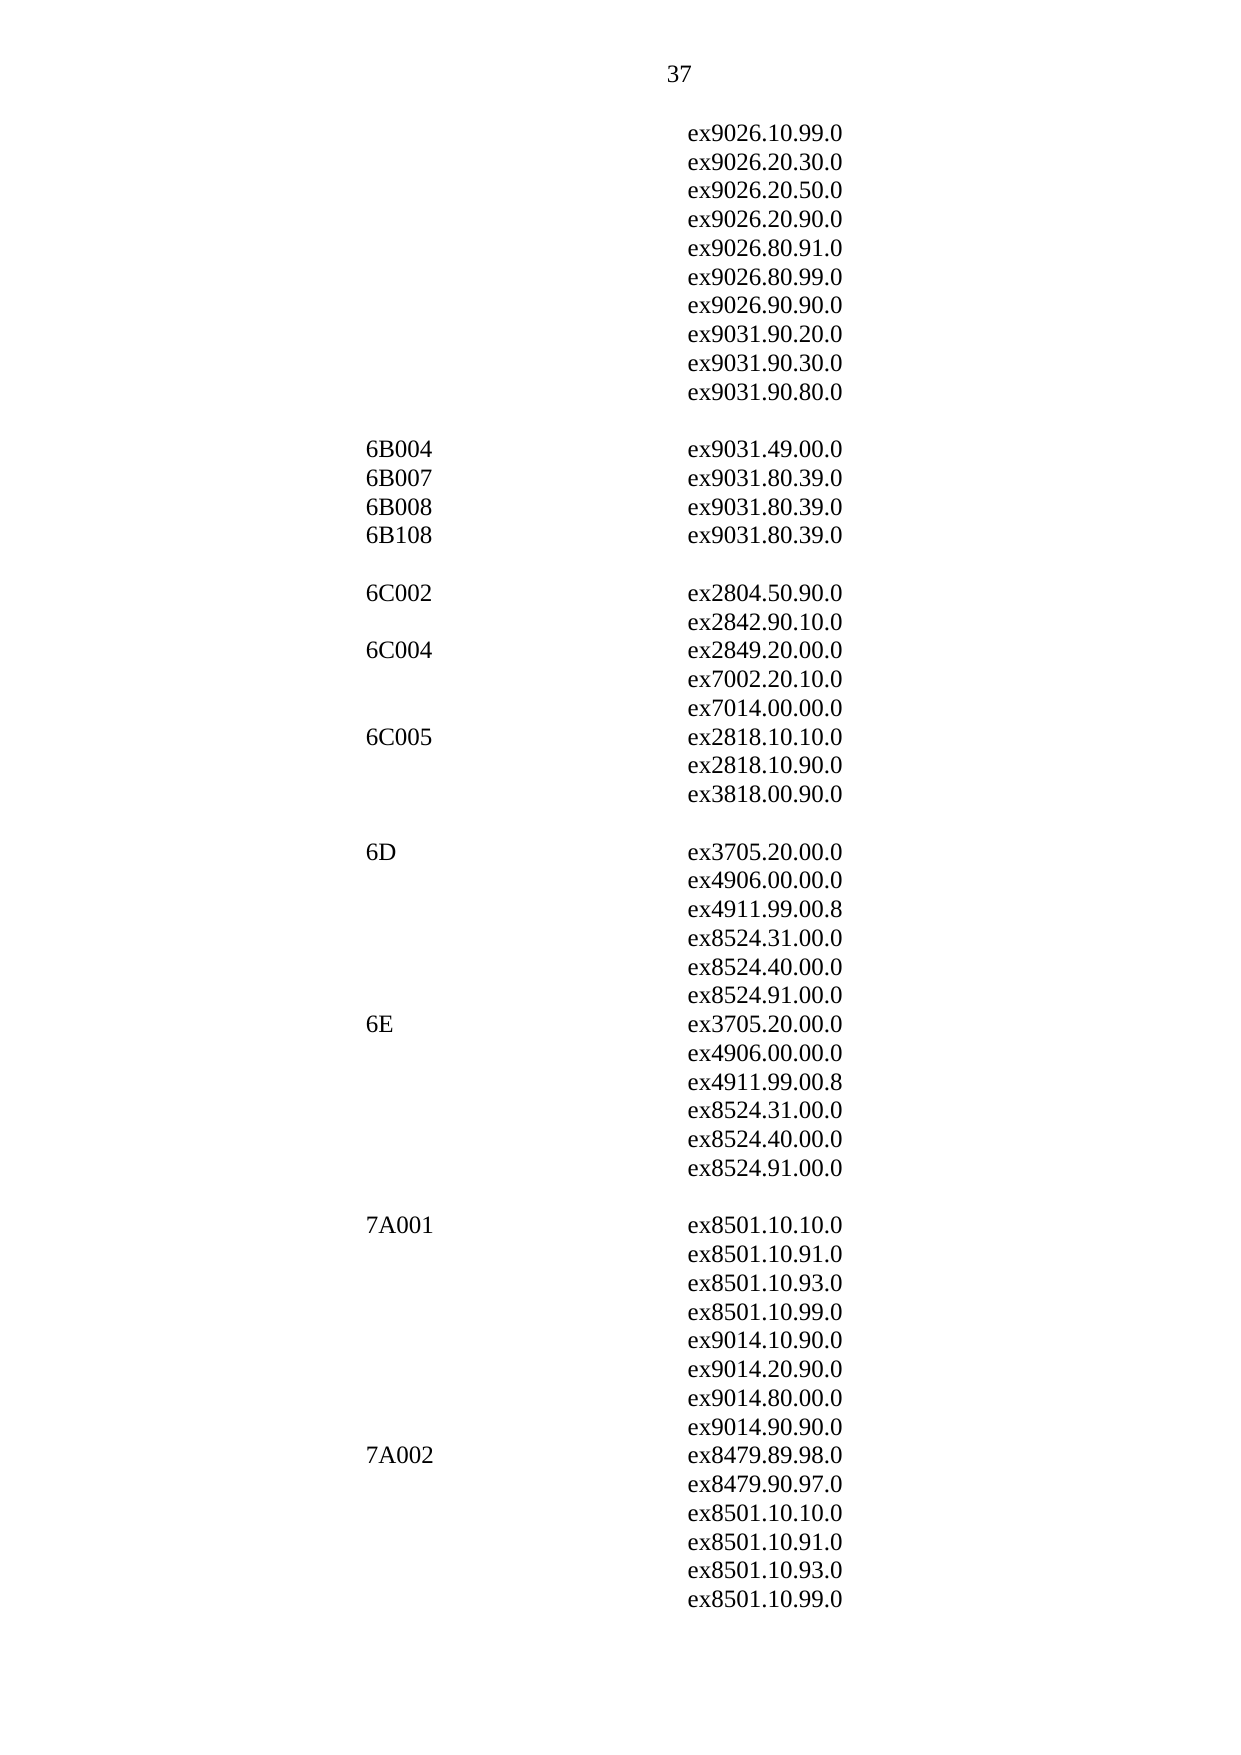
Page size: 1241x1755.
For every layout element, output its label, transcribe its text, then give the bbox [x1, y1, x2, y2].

table_cell [984, 147, 999, 176]
table_cell [984, 607, 999, 636]
table_cell [354, 1124, 676, 1153]
table_cell [999, 1182, 1004, 1211]
table_cell [354, 1153, 676, 1182]
table_cell [984, 1211, 999, 1239]
table_cell [999, 176, 1004, 204]
table_cell [999, 751, 1004, 779]
table_cell ex9031.80.39.0 [676, 492, 984, 521]
table_cell [999, 1412, 1004, 1441]
table_cell ex8524.40.00.0 [676, 952, 984, 981]
table_cell ex2842.90.10.0 [676, 607, 984, 636]
table_cell ex9026.90.90.0 [676, 291, 984, 319]
table_cell [354, 1239, 676, 1268]
table_cell [984, 1383, 999, 1412]
table_cell ex9026.80.99.0 [676, 262, 984, 291]
table_cell [354, 118, 676, 147]
table_cell [999, 147, 1004, 176]
table_cell [984, 952, 999, 981]
table_cell ex3818.00.90.0 [676, 779, 984, 808]
table_cell ex9014.90.90.0 [676, 1412, 984, 1441]
table_cell [999, 1584, 1004, 1613]
table_cell [999, 1211, 1004, 1239]
table_cell [984, 664, 999, 693]
table_cell [999, 636, 1004, 664]
table_cell [984, 1527, 999, 1556]
table_cell ex2804.50.90.0 [676, 578, 984, 607]
table_cell [999, 1383, 1004, 1412]
table_cell [984, 319, 999, 348]
table_cell [999, 1124, 1004, 1153]
table_cell 6B004 [354, 434, 676, 463]
table_cell [984, 348, 999, 377]
table_cell [354, 1556, 676, 1584]
table_cell [984, 1498, 999, 1527]
table_cell [984, 1182, 999, 1211]
table_cell [984, 894, 999, 923]
table_cell ex4911.99.00.8 [676, 894, 984, 923]
table_cell ex4911.99.00.8 [676, 1067, 984, 1096]
table_cell [999, 434, 1004, 463]
table_cell [984, 866, 999, 894]
table_cell [984, 1584, 999, 1613]
table_cell [354, 894, 676, 923]
table_cell [984, 808, 999, 837]
table_cell [354, 549, 676, 578]
table_cell ex8524.91.00.0 [676, 1153, 984, 1182]
table_cell ex2849.20.00.0 [676, 636, 984, 664]
table_cell [354, 952, 676, 981]
table_cell [999, 1239, 1004, 1268]
table_cell ex4906.00.00.0 [676, 1038, 984, 1067]
table_cell [984, 1009, 999, 1038]
table_cell [354, 1412, 676, 1441]
table_cell ex9031.80.39.0 [676, 463, 984, 492]
table_cell [984, 1096, 999, 1124]
table_cell [984, 1441, 999, 1469]
table_cell 6C004 [354, 636, 676, 664]
table_cell [999, 204, 1004, 233]
table_cell [999, 1067, 1004, 1096]
table_cell [984, 406, 999, 434]
table_cell [354, 1096, 676, 1124]
table_cell ex8524.40.00.0 [676, 1124, 984, 1153]
table_cell [354, 1383, 676, 1412]
table_cell [354, 1527, 676, 1556]
table_cell [999, 837, 1004, 866]
table_cell [999, 521, 1004, 549]
table_cell [354, 406, 676, 434]
table_cell ex9026.10.99.0 [676, 118, 984, 147]
table_cell 6B108 [354, 521, 676, 549]
table_cell ex2818.10.90.0 [676, 751, 984, 779]
table_cell [999, 118, 1004, 147]
table_cell [999, 1009, 1004, 1038]
table_cell [984, 722, 999, 751]
table_cell ex9031.90.80.0 [676, 377, 984, 406]
table_cell [354, 319, 676, 348]
table_cell 7A002 [354, 1441, 676, 1469]
table_cell [999, 1153, 1004, 1182]
table_cell [354, 751, 676, 779]
table_cell [354, 923, 676, 952]
table_cell ex4906.00.00.0 [676, 866, 984, 894]
table_cell ex8479.90.97.0 [676, 1469, 984, 1498]
table_cell [984, 779, 999, 808]
table_cell [354, 1469, 676, 1498]
table_cell ex8501.10.93.0 [676, 1556, 984, 1584]
table_cell [984, 1268, 999, 1297]
table_cell ex8501.10.91.0 [676, 1527, 984, 1556]
table_cell [999, 291, 1004, 319]
table_cell [354, 262, 676, 291]
table_cell ex3705.20.00.0 [676, 837, 984, 866]
table_cell [984, 837, 999, 866]
table_cell [676, 549, 984, 578]
table_cell [999, 348, 1004, 377]
table_cell ex8501.10.91.0 [676, 1239, 984, 1268]
table_cell [999, 1297, 1004, 1326]
table_cell [999, 664, 1004, 693]
table_cell ex8501.10.10.0 [676, 1211, 984, 1239]
table_cell [999, 1326, 1004, 1354]
table_cell ex8524.31.00.0 [676, 1096, 984, 1124]
table_cell 7A001 [354, 1211, 676, 1239]
table_cell [999, 406, 1004, 434]
table_cell [999, 952, 1004, 981]
table_cell [984, 1412, 999, 1441]
table_cell [999, 377, 1004, 406]
table_cell 6E [354, 1009, 676, 1038]
table_cell [354, 779, 676, 808]
table_cell [999, 578, 1004, 607]
table_cell ex2818.10.10.0 [676, 722, 984, 751]
table_cell [984, 176, 999, 204]
table_cell [999, 319, 1004, 348]
table_cell [354, 1182, 676, 1211]
table_cell [354, 866, 676, 894]
table_cell ex8501.10.10.0 [676, 1498, 984, 1527]
table_cell ex3705.20.00.0 [676, 1009, 984, 1038]
table_cell [354, 233, 676, 262]
table_cell 6D [354, 837, 676, 866]
table_cell [984, 1038, 999, 1067]
table_cell ex9031.80.39.0 [676, 521, 984, 549]
table_cell ex9014.10.90.0 [676, 1326, 984, 1354]
table_cell [999, 894, 1004, 923]
table_cell [999, 1268, 1004, 1297]
table_cell [984, 1354, 999, 1383]
table_cell [999, 981, 1004, 1009]
table_cell [984, 1469, 999, 1498]
table_cell ex9031.90.20.0 [676, 319, 984, 348]
table_cell [999, 1527, 1004, 1556]
table_cell [999, 607, 1004, 636]
table_cell [999, 1096, 1004, 1124]
table_cell [354, 1326, 676, 1354]
table_cell [984, 1153, 999, 1182]
table_cell [984, 1326, 999, 1354]
table_cell ex9014.20.90.0 [676, 1354, 984, 1383]
table_cell ex9031.49.00.0 [676, 434, 984, 463]
table_cell [984, 262, 999, 291]
table_cell [999, 1498, 1004, 1527]
table_cell [354, 808, 676, 837]
table_cell [999, 233, 1004, 262]
table_cell [354, 664, 676, 693]
table_cell 6B008 [354, 492, 676, 521]
table_cell [354, 1584, 676, 1613]
table_cell [354, 1498, 676, 1527]
table_cell [999, 1441, 1004, 1469]
table_cell [984, 1297, 999, 1326]
table_cell ex8524.91.00.0 [676, 981, 984, 1009]
table_cell ex8501.10.93.0 [676, 1268, 984, 1297]
table_cell [984, 1067, 999, 1096]
table_cell 6C002 [354, 578, 676, 607]
table_cell [999, 722, 1004, 751]
table_cell [984, 1124, 999, 1153]
table_cell [354, 693, 676, 722]
table_cell ex9026.20.90.0 [676, 204, 984, 233]
table_cell [354, 1297, 676, 1326]
table_cell [999, 262, 1004, 291]
table_cell [984, 923, 999, 952]
table_cell [984, 1556, 999, 1584]
table_cell [354, 204, 676, 233]
table_cell [984, 578, 999, 607]
table_cell [354, 348, 676, 377]
table_cell [354, 377, 676, 406]
table_cell [999, 866, 1004, 894]
table_cell [984, 636, 999, 664]
table_cell [999, 549, 1004, 578]
table_cell [676, 1182, 984, 1211]
table_cell [984, 549, 999, 578]
table_cell [999, 779, 1004, 808]
table_cell [999, 1556, 1004, 1584]
table_cell 6C005 [354, 722, 676, 751]
table_cell ex9026.20.30.0 [676, 147, 984, 176]
table_cell [984, 1239, 999, 1268]
table_cell [999, 1038, 1004, 1067]
table_cell [354, 1038, 676, 1067]
table_cell ex9026.20.50.0 [676, 176, 984, 204]
table_cell [984, 434, 999, 463]
table_cell [999, 1469, 1004, 1498]
table_cell [676, 808, 984, 837]
table_cell ex8501.10.99.0 [676, 1584, 984, 1613]
table_cell ex7014.00.00.0 [676, 693, 984, 722]
table_cell [984, 492, 999, 521]
table_cell ex9026.80.91.0 [676, 233, 984, 262]
table_cell [999, 463, 1004, 492]
table_cell [984, 693, 999, 722]
table_cell [984, 377, 999, 406]
table_cell [999, 808, 1004, 837]
table_cell ex7002.20.10.0 [676, 664, 984, 693]
table_cell [984, 521, 999, 549]
table_cell [354, 1067, 676, 1096]
table_cell [354, 607, 676, 636]
table_cell [984, 204, 999, 233]
table_cell [354, 1268, 676, 1297]
table_cell [984, 291, 999, 319]
table_cell 6B007 [354, 463, 676, 492]
table_cell [999, 492, 1004, 521]
table_cell [984, 233, 999, 262]
table_cell [999, 1354, 1004, 1383]
table_cell [354, 981, 676, 1009]
table_cell [984, 118, 999, 147]
table_cell ex8479.89.98.0 [676, 1441, 984, 1469]
table_cell ex8501.10.99.0 [676, 1297, 984, 1326]
table_cell [354, 291, 676, 319]
table_cell [354, 1354, 676, 1383]
table_cell [999, 693, 1004, 722]
table_cell ex9031.90.30.0 [676, 348, 984, 377]
table_cell [999, 923, 1004, 952]
table_cell ex8524.31.00.0 [676, 923, 984, 952]
table_cell [984, 751, 999, 779]
table_cell [984, 981, 999, 1009]
table_cell ex9014.80.00.0 [676, 1383, 984, 1412]
table_cell [676, 406, 984, 434]
table_cell [354, 176, 676, 204]
table_cell [354, 147, 676, 176]
table_cell [984, 463, 999, 492]
